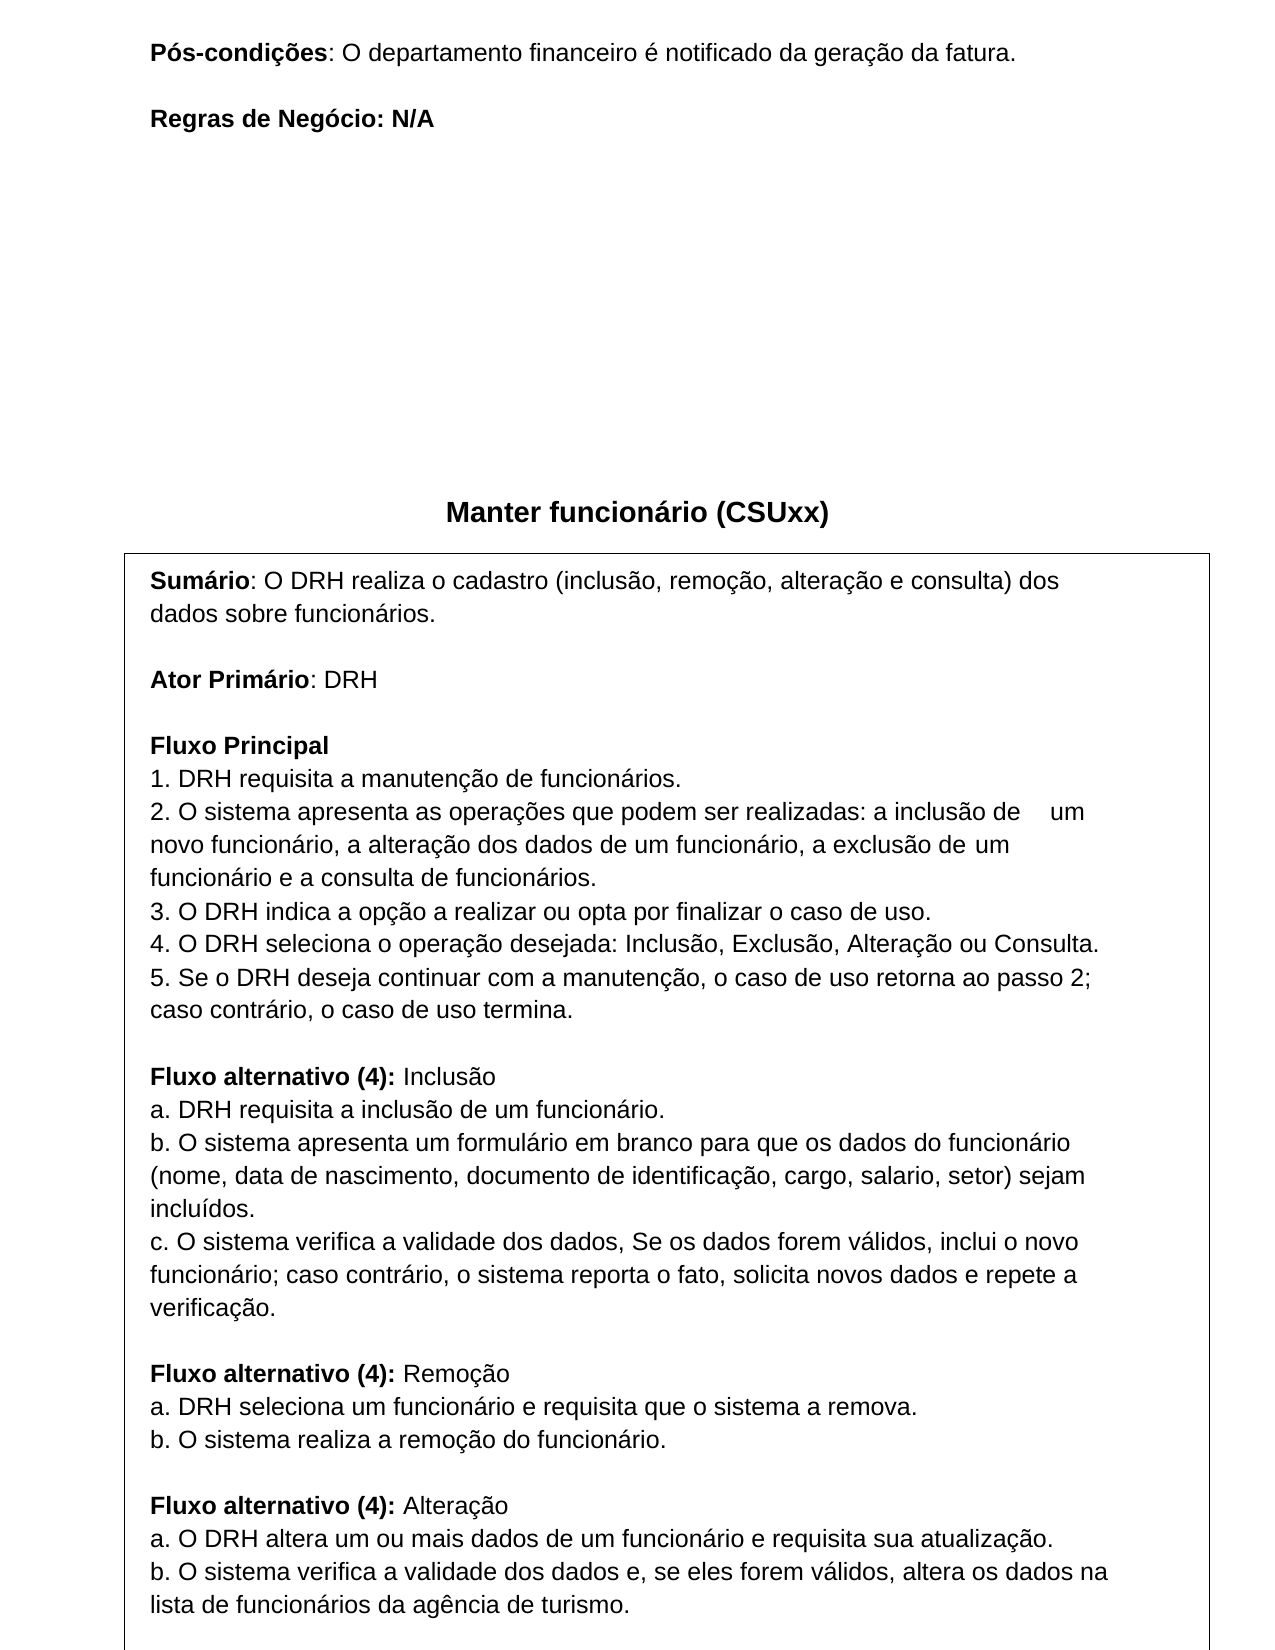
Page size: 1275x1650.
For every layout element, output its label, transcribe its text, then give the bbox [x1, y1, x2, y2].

list Se o DRH deseja continuar com a manutenção, o caso de uso retorna ao passo 2; caso contrário, o caso de uso termina. [150, 962, 1125, 1024]
list O DRH altera um ou mais dados de um funcionário e requisita sua atualização. [150, 1524, 1125, 1553]
text Fluxo Principal [150, 731, 1125, 760]
list O DRH indica a opção a realizar ou opta por finalizar o caso de uso. [150, 896, 1125, 925]
list DRH requisita a manutenção de funcionários. [150, 764, 1125, 793]
list O sistema apresenta as operações que podem ser realizadas: a inclusão de um novo funcionário, a alteração dos dados de um funcionário, a exclusão de um funcionário e a consulta de funcionários. [150, 797, 1125, 892]
text Regras de Negócio: N/A [150, 104, 1125, 133]
text Fluxo alternativo (4): Inclusão [150, 1062, 1125, 1090]
text Sumário: O DRH realiza o cadastro (inclusão, remoção, alteração e consulta) dos dados sobre funcionários. [150, 566, 1125, 628]
list DRH requisita a inclusão de um funcionário. [150, 1094, 1125, 1123]
text Ator Primário: DRH [150, 665, 1125, 694]
list DRH seleciona um funcionário e requisita que o sistema a remova. [150, 1392, 1125, 1421]
list O DRH seleciona o operação desejada: Inclusão, Exclusão, Alteração ou Consulta. [150, 929, 1125, 958]
list O sistema verifica a validade dos dados, Se os dados forem válidos, inclui o novo funcionário; caso contrário, o sistema reporta o fato, solicita novos dados e repete a verificação. [150, 1227, 1125, 1321]
text Fluxo alternativo (4): Alteração [150, 1491, 1125, 1519]
text Fluxo alternativo (4): Remoção [150, 1359, 1125, 1387]
text Pós-condições: O departamento financeiro é notificado da geração da fatura. [150, 38, 1125, 67]
list O sistema verifica a validade dos dados e, se eles forem válidos, altera os dados na lista de funcionários da agência de turismo. [150, 1557, 1125, 1619]
text Manter funcionário (CSUxx) [150, 495, 1125, 528]
list O sistema apresenta um formulário em branco para que os dados do funcionário (nome, data de nascimento, documento de identificação, cargo, salario, setor) sejam incluídos. [150, 1128, 1125, 1222]
list O sistema realiza a remoção do funcionário. [150, 1425, 1125, 1453]
